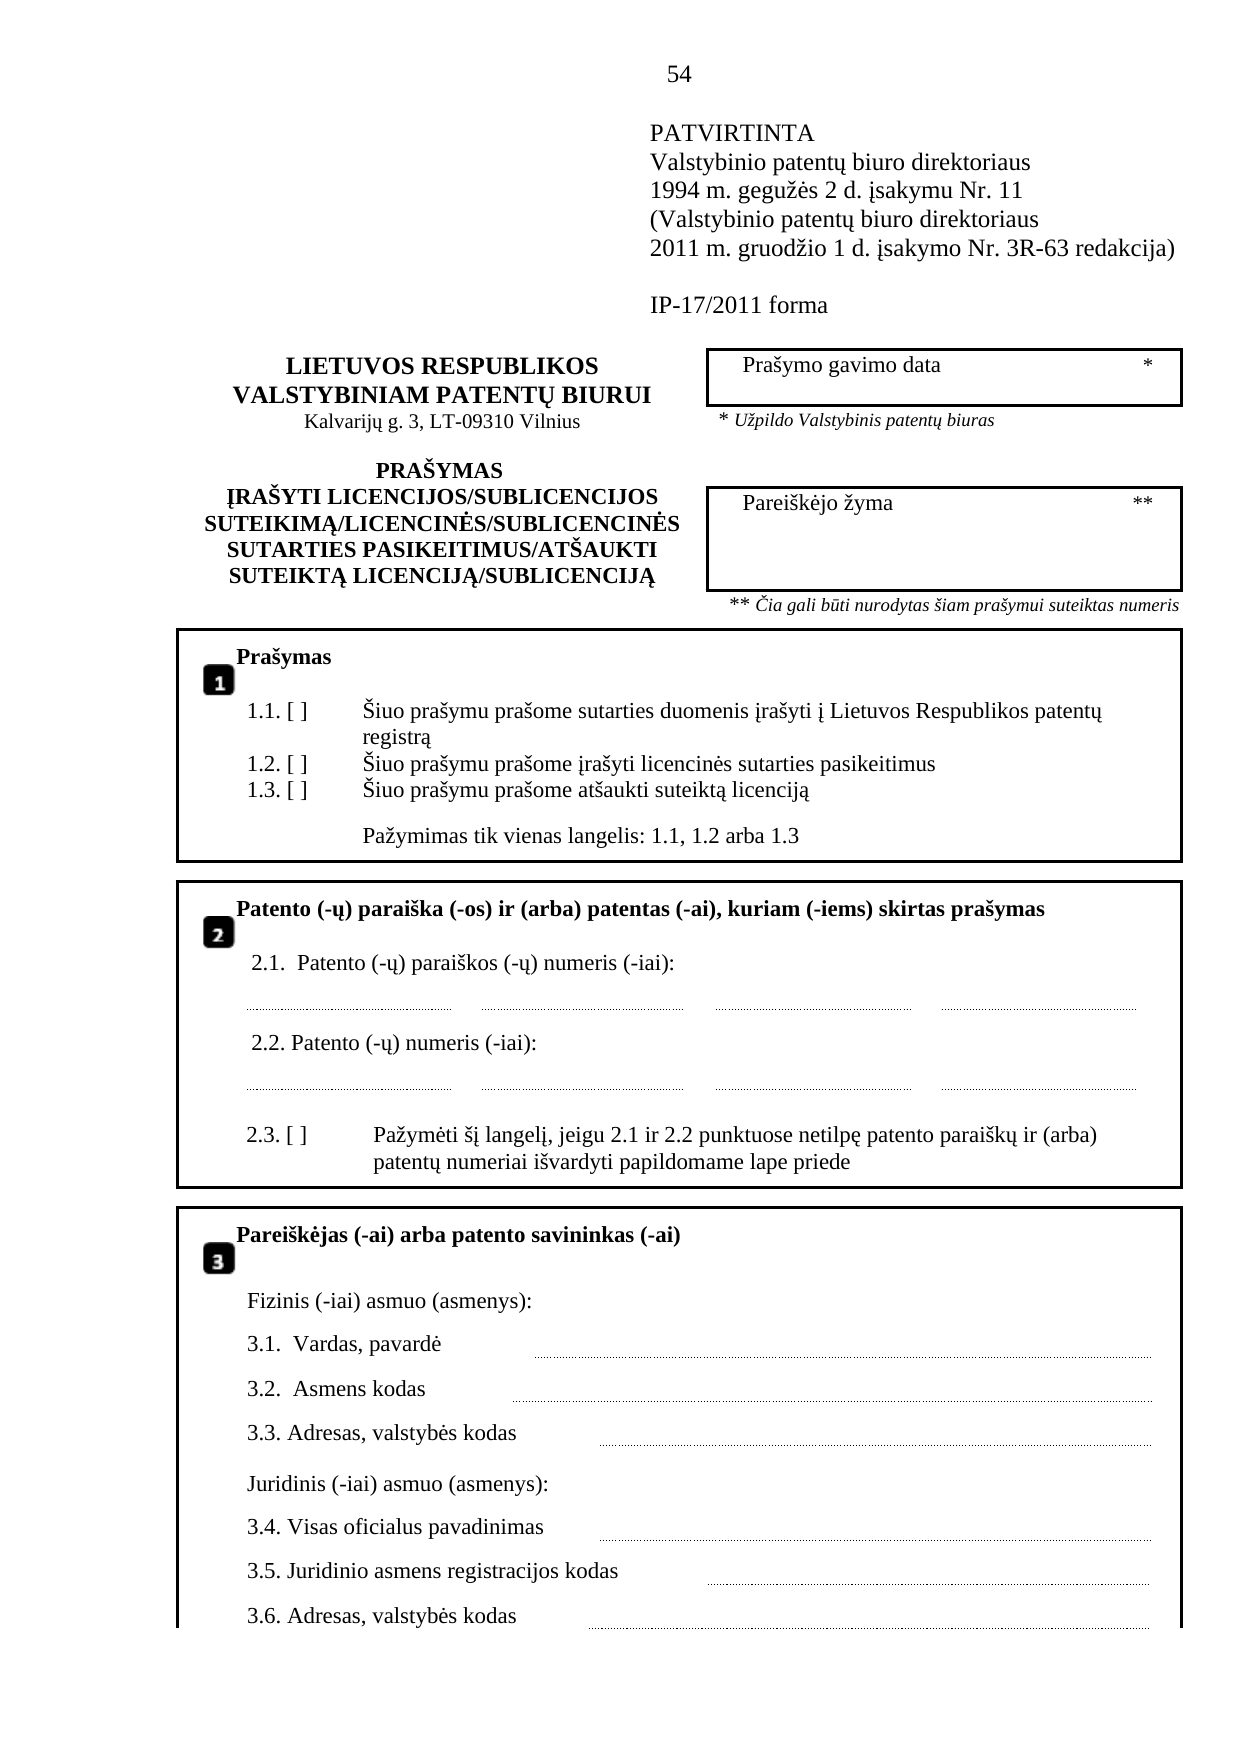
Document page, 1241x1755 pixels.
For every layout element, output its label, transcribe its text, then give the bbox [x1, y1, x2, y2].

table_cell [179, 776, 235, 802]
table_cell [600, 1275, 1180, 1314]
table_cell [731, 378, 1180, 404]
table_cell [179, 1174, 1180, 1186]
table_cell 3.6. Adresas, valstybės kodas [236, 1584, 589, 1628]
table_cell [600, 1497, 1151, 1540]
table_cell [179, 848, 1180, 860]
table_cell [452, 1056, 482, 1089]
table_cell [1151, 1497, 1180, 1540]
table_cell [911, 976, 942, 1009]
table_cell [1151, 1401, 1180, 1445]
table_cell [685, 976, 716, 1009]
table_cell [179, 1584, 236, 1628]
table_cell [731, 431, 1181, 460]
table_cell [1137, 976, 1180, 1009]
text Valstybinio patentų biuro direktoriaus [649, 147, 1181, 176]
text PATVIRTINTA [649, 118, 1181, 147]
table_cell [179, 1401, 236, 1445]
table_cell [716, 1056, 911, 1089]
table_cell 3.3. Adresas, valstybės kodas [236, 1401, 600, 1445]
text IP-17/2011 forma [177, 291, 1181, 319]
table_cell [1123, 803, 1180, 848]
table_cell [911, 1009, 942, 1029]
table_cell 1.2. [ ][] [235, 750, 351, 776]
table_header Pareiškėjas (-ai) arba patento savininkas (-ai) [179, 1209, 1180, 1275]
table_cell 3.2. Asmens kodas [236, 1357, 513, 1401]
table_cell [709, 489, 731, 518]
table_cell [911, 1089, 942, 1109]
table_cell [685, 1056, 716, 1089]
table_cell [942, 1089, 1137, 1109]
table_cell [179, 1275, 236, 1314]
table_cell [179, 750, 235, 776]
table_cell [179, 1056, 247, 1089]
table_cell [179, 1110, 235, 1174]
table_header Patento (-ų) paraiška (-os) ir (arba) patentas (-ai), kuriam (-iems) skirtas prašymas [179, 883, 1180, 949]
table_cell 2.1. Patento (-ų) paraiškos (-ų) numeris (-iai): [179, 949, 1180, 976]
table_cell 2.2. Patento (-ų) numeris (-iai): [179, 1029, 1180, 1056]
table_cell [1137, 1009, 1180, 1029]
table_cell 1.3. [ ][] [235, 776, 351, 802]
table_cell Pažymimas tik vienas langelis: 1.1, 1.2 arba 1.3 [351, 803, 1123, 848]
table_cell [1137, 1056, 1180, 1089]
table_cell [709, 518, 731, 589]
table_cell [535, 1314, 1151, 1357]
table_cell [482, 1056, 685, 1089]
table_cell [911, 1056, 942, 1089]
table_cell Šiuo prašymu prašome atšaukti suteiktą licenciją [351, 776, 1180, 802]
table_cell [1137, 1089, 1180, 1109]
table_cell [716, 976, 911, 1009]
table_cell * Užpildo Valstybinis patentų biuras [707, 407, 1181, 431]
table_cell [731, 518, 1180, 589]
table_cell Šiuo prašymu prašome sutarties duomenis įrašyti į Lietuvos Respublikos patentų registrą [351, 697, 1180, 750]
table_cell [179, 1497, 236, 1540]
table_cell [600, 1401, 1151, 1445]
table_cell [1151, 1584, 1180, 1628]
table_cell [179, 1089, 247, 1109]
table_cell [247, 1089, 452, 1109]
table_cell [179, 1009, 247, 1029]
table_cell [179, 803, 351, 848]
table_cell [708, 1540, 1151, 1584]
table_cell [452, 976, 482, 1009]
table_cell [709, 378, 731, 404]
table_cell [942, 1056, 1137, 1089]
table_cell Pažymėti šį langelį, jeigu 2.1 ir 2.2 punktuose netilpę patento paraiškų ir (arba) patentų numeriai išvardyti papildomame lape priede [362, 1110, 1180, 1174]
table_cell [247, 1009, 452, 1029]
table_cell [1151, 1314, 1180, 1357]
table_cell [482, 1089, 685, 1109]
table_cell [179, 1540, 236, 1584]
table_header LIETUVOS RESPUBLIKOS VALSTYBINIAM PATENTŲ BIURUI Kalvarijų g. 3, LT-09310 Vilnius PRAŠYMAS ĮRAŠYTI LICENCIJOS/SUBLICENCIJOS SUTEIKIMĄ/LICENCINĖS/SUBLICENCINĖS SUTARTIES PASIKEITIMUS/ATŠAUKTI SUTEIKTĄ LICENCIJĄ/SUBLICENCIJĄ [177, 348, 707, 589]
table_cell [179, 697, 235, 750]
table_cell [1151, 1540, 1180, 1584]
table_cell [452, 1089, 482, 1109]
table_cell [942, 976, 1137, 1009]
table_cell [707, 431, 731, 460]
table_cell [685, 1009, 716, 1029]
table_header Prašymo gavimo data * [731, 351, 1180, 378]
table_cell 3.1. Vardas, pavardė [236, 1314, 535, 1357]
table_cell 3.5. Juridinio asmens registracijos kodas [236, 1540, 708, 1584]
text 2011 m. gruodžio 1 d. įsakymo Nr. 3R-63 redakcija) [649, 233, 1181, 262]
table_cell [716, 1089, 911, 1109]
table_cell [731, 460, 1181, 486]
text 1994 m. gegužės 2 d. įsakymu Nr. 11 [649, 176, 1181, 204]
table_cell [482, 1009, 685, 1029]
table_cell 1.1. [ ][] [235, 697, 351, 750]
table_cell [600, 1445, 1180, 1497]
table_cell [179, 1314, 236, 1357]
table_cell [179, 1445, 236, 1497]
table_cell [716, 1009, 911, 1029]
table_cell [513, 1357, 1151, 1401]
table_cell [247, 976, 452, 1009]
table_cell Fizinis (-iai) asmuo (asmenys): [236, 1275, 600, 1314]
table_cell [482, 976, 685, 1009]
table_cell Šiuo prašymu prašome įrašyti licencinės sutarties pasikeitimus [351, 750, 1180, 776]
table_header Prašymas [179, 631, 1180, 697]
table_cell [179, 976, 247, 1009]
table_cell [179, 1357, 236, 1401]
table_cell [589, 1584, 1151, 1628]
table_cell 2.3. [ ][] [235, 1110, 362, 1174]
table_cell Juridinis (-iai) asmuo (asmenys): [236, 1445, 600, 1497]
table_cell Pareiškėjo žyma ** [731, 489, 1180, 518]
text (Valstybinio patentų biuro direktoriaus [649, 204, 1181, 233]
table_cell [685, 1089, 716, 1109]
table_cell [942, 1009, 1137, 1029]
table_cell [247, 1056, 452, 1089]
table_cell [707, 460, 731, 486]
table_cell 3.4. Visas oficialus pavadinimas [236, 1497, 600, 1540]
text ** Čia gali būti nurodytas šiam prašymui suteiktas numeris [177, 592, 1181, 616]
table_header [709, 351, 731, 378]
table_cell [1151, 1357, 1180, 1401]
table_cell [452, 1009, 482, 1029]
